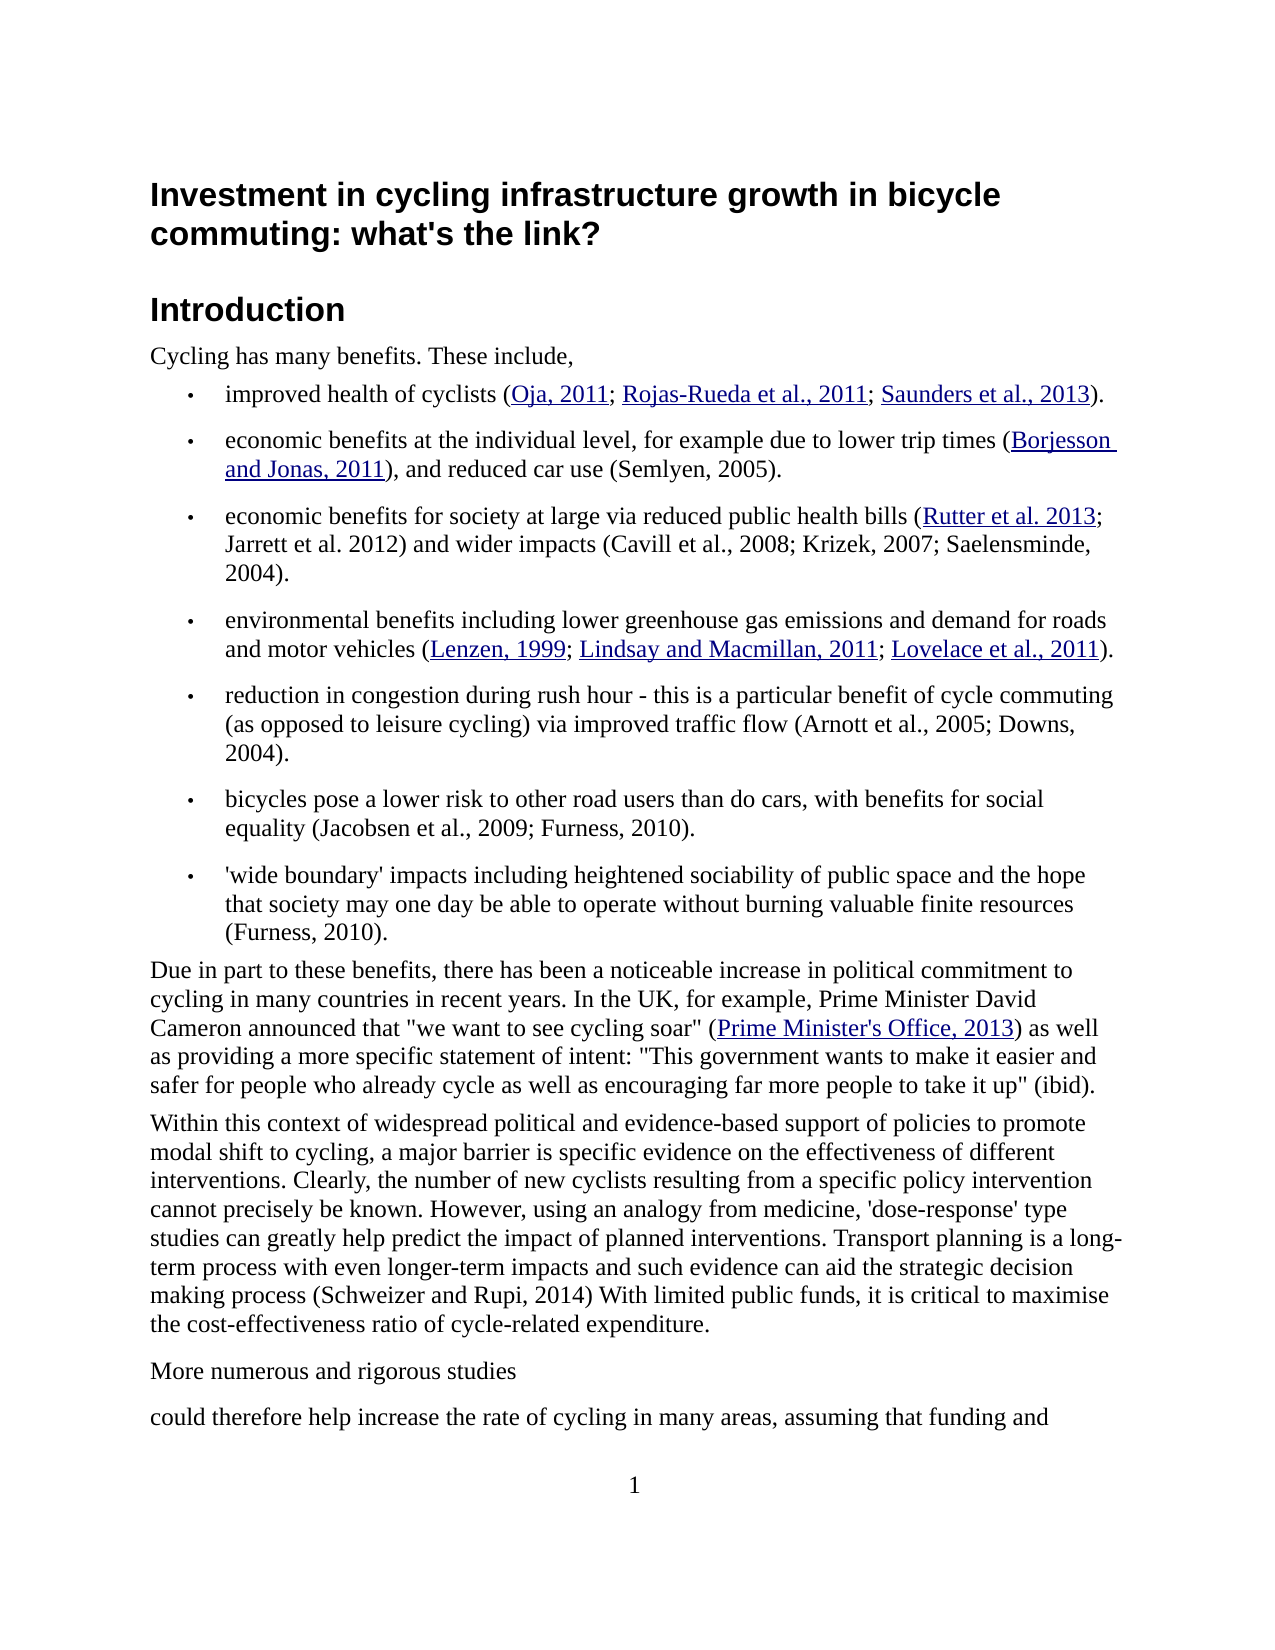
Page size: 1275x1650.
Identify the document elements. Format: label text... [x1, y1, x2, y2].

text could therefore help increase the rate of cycling in many areas, assuming that funding and [150, 1402, 1125, 1431]
list environmental benefits including lower greenhouse gas emissions and demand for roads and motor vehicles (Lenzen, 1999; Lindsay and Macmillan, 2011; Lovelace et al., 2011). [187, 605, 1125, 662]
list bicycles pose a lower risk to other road users than do cars, with benefits for social equality (Jacobsen et al., 2009; Furness, 2010). [187, 784, 1125, 842]
list economic benefits for society at large via reduced public health bills (Rutter et al. 2013; Jarrett et al. 2012) and wider impacts (Cavill et al., 2008; Krizek, 2007; Saelensminde, 2004). [187, 501, 1125, 587]
subtitle Investment in cycling infrastructure growth in bicycle commuting: what's the link? [150, 175, 1125, 252]
list economic benefits at the individual level, for example due to lower trip times (Borjesson and Jonas, 2011), and reduced car use (Semlyen, 2005). [187, 425, 1125, 483]
list 'wide boundary' impacts including heightened sociability of public space and the hope that society may one day be able to operate without burning valuable finite resources (Furness, 2010). [187, 860, 1125, 946]
text More numerous and rigorous studies [150, 1356, 1125, 1384]
list improved health of cyclists (Oja, 2011; Rojas-Rueda et al., 2011; Saunders et al., 2013). [187, 379, 1125, 407]
text Within this context of widespread political and evidence-based support of policies to promote modal shift to cycling, a major barrier is specific evidence on the effectiveness of different interventions. Clearly, the number of new cyclists resulting from a specific policy intervention cannot precisely be known. However, using an analogy from medicine, 'dose-response' type studies can greatly help predict the impact of planned interventions. Transport planning is a long-term process with even longer-term impacts and such evidence can aid the strategic decision making process (Schweizer and Rupi, 2014) With limited public funds, it is critical to maximise the cost-effectiveness ratio of cycle-related expenditure. [150, 1108, 1125, 1338]
text Cycling has many benefits. These include, [150, 341, 1125, 370]
subtitle Introduction [150, 290, 1125, 328]
text Due in part to these benefits, there has been a noticeable increase in political commitment to cycling in many countries in recent years. In the UK, for example, Prime Minister David Cameron announced that "we want to see cycling soar" (Prime Minister's Office, 2013) as well as providing a more specific statement of intent: "This government wants to make it easier and safer for people who already cycle as well as encouraging far more people to take it up" (ibid). [150, 955, 1125, 1099]
list reduction in congestion during rush hour - this is a particular benefit of cycle commuting (as opposed to leisure cycling) via improved traffic flow (Arnott et al., 2005; Downs, 2004). [187, 680, 1125, 767]
